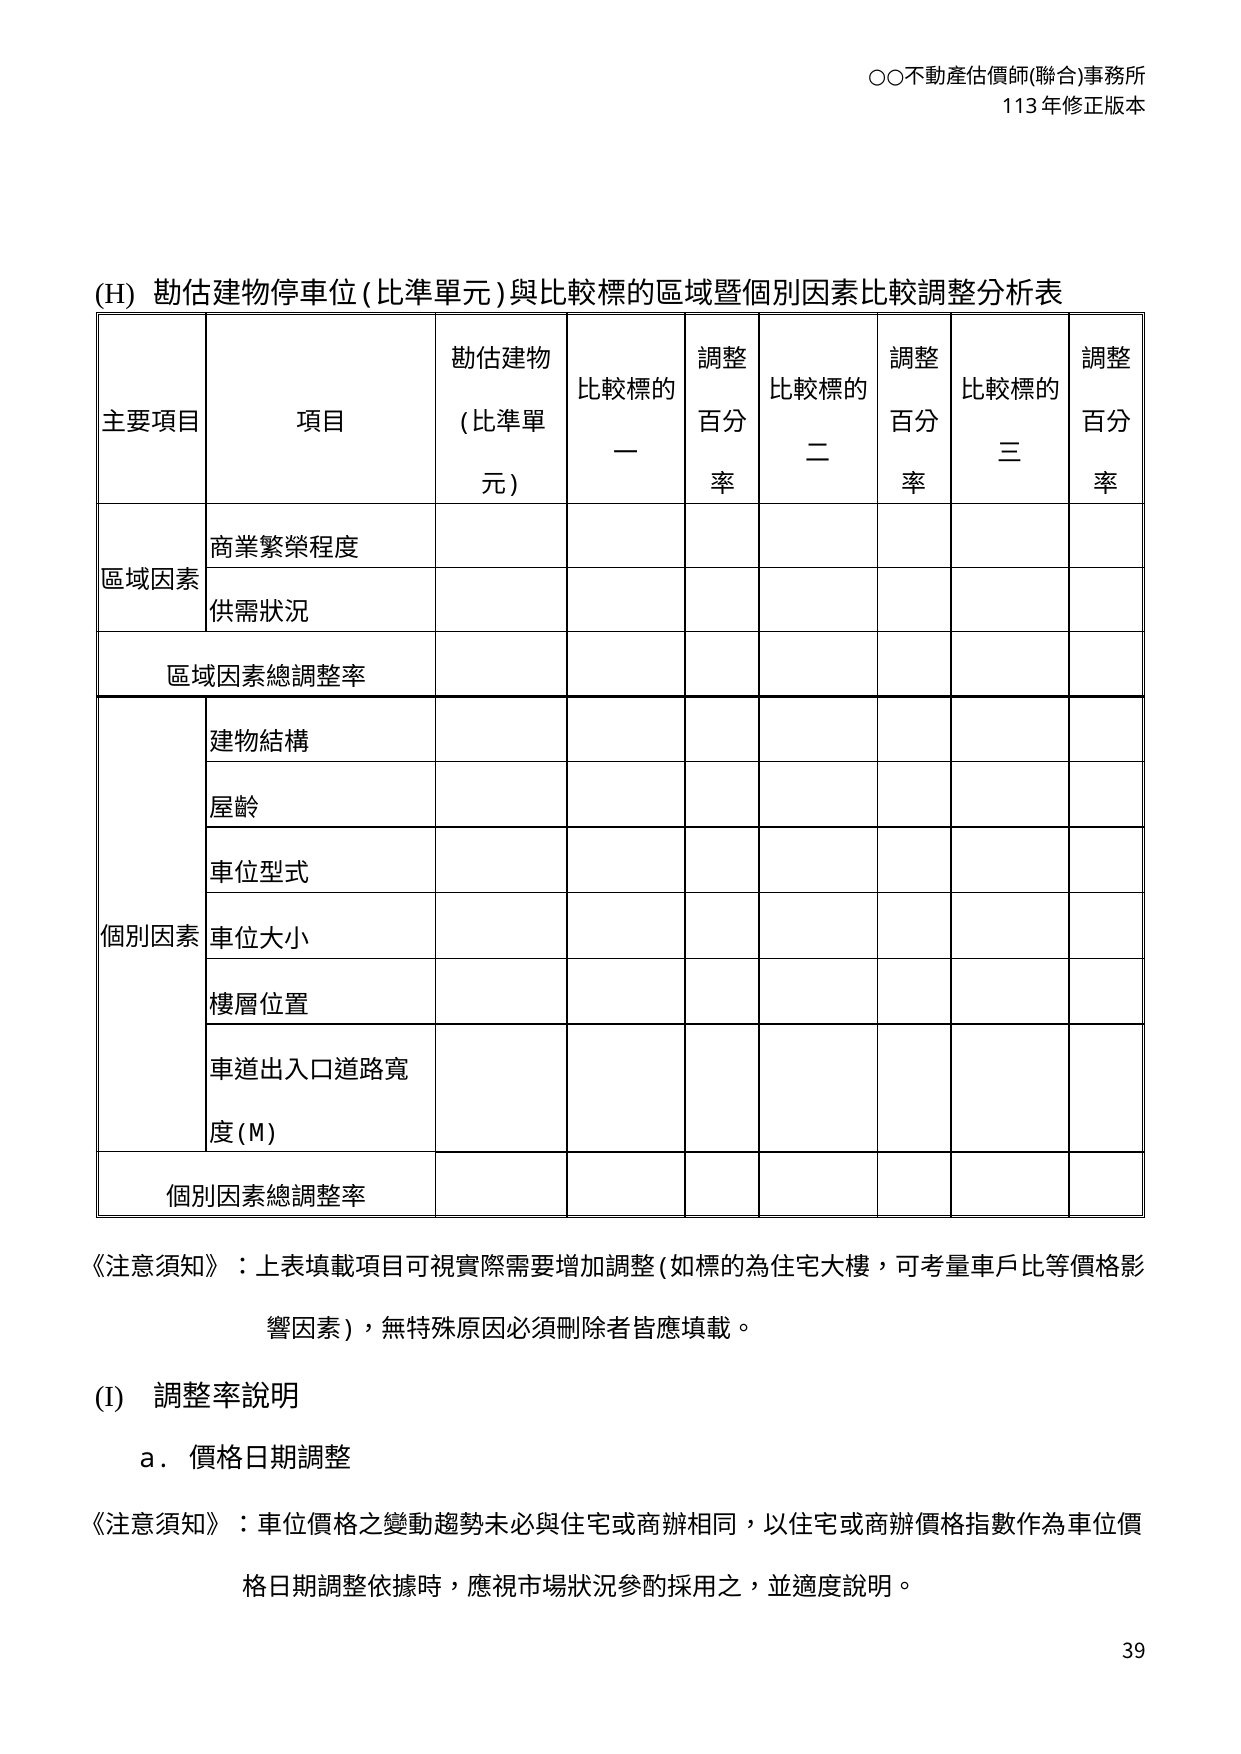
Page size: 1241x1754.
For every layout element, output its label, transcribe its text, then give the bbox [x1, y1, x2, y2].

table_cell [686, 762, 758, 826]
table_cell [436, 568, 566, 631]
table_cell [760, 568, 877, 631]
table_cell [568, 1153, 684, 1215]
table_cell [1070, 632, 1142, 695]
table_cell [952, 1153, 1068, 1215]
list 調整率說明 [94, 1352, 1146, 1414]
table_cell 區域因素總調整率 [99, 632, 435, 695]
table_cell [686, 1025, 758, 1151]
table_cell [686, 504, 758, 567]
list 價格日期調整 [139, 1414, 1146, 1477]
table_cell [1070, 1153, 1142, 1215]
table_cell [436, 632, 566, 695]
table_cell [878, 828, 950, 892]
table_cell [952, 504, 1068, 567]
list 勘估建物停車位(比準單元)與比較標的區域暨個別因素比較調整分析表 [94, 249, 1146, 312]
table_cell [878, 1153, 950, 1215]
table_cell [568, 959, 684, 1023]
table_cell [436, 959, 566, 1023]
table_cell [436, 762, 566, 826]
table_cell [1070, 828, 1142, 892]
table_cell [952, 959, 1068, 1023]
table_cell [760, 828, 877, 892]
table_cell [568, 632, 684, 695]
table_header 項目 [207, 315, 435, 503]
table_cell [760, 1025, 877, 1151]
table_cell [568, 1025, 684, 1151]
table_cell [568, 504, 684, 567]
table_cell 車道出入口道路寬度(M) [207, 1025, 435, 1151]
table_cell [568, 568, 684, 631]
table_cell [878, 959, 950, 1023]
table_cell 建物結構 [207, 698, 435, 761]
text 《注意須知》：上表填載項目可視實際需要增加調整(如標的為住宅大樓，可考量車戶比等價格影響因素)，無特殊原因必須刪除者皆應填載。 [80, 1222, 1146, 1347]
table_cell [686, 568, 758, 631]
table_cell [952, 698, 1068, 761]
table_header 調整百分率 [878, 315, 950, 503]
table_cell [878, 762, 950, 826]
table_cell 區域因素 [99, 504, 205, 631]
table_cell [568, 893, 684, 957]
table_cell [952, 632, 1068, 695]
table_header 比較標的三 [952, 315, 1068, 503]
table_header 勘估建物(比準單元) [436, 315, 566, 503]
table_cell [1070, 1025, 1142, 1151]
table_cell [952, 828, 1068, 892]
table_cell [568, 698, 684, 761]
table_cell [1070, 504, 1142, 567]
table_header 調整百分率 [686, 315, 758, 503]
table_cell [686, 828, 758, 892]
table_cell [436, 893, 566, 957]
table_cell [878, 1025, 950, 1151]
table_cell [878, 568, 950, 631]
table_cell 車位大小 [207, 893, 435, 957]
table_cell [760, 762, 877, 826]
table_cell 供需狀況 [207, 568, 435, 631]
table_cell [436, 504, 566, 567]
table_cell [686, 632, 758, 695]
table_cell 個別因素 [99, 698, 205, 1151]
text 《注意須知》：車位價格之變動趨勢未必與住宅或商辦相同，以住宅或商辦價格指數作為車位價格日期調整依據時，應視市場狀況參酌採用之，並適度說明。 [80, 1481, 1146, 1606]
table_cell [952, 762, 1068, 826]
table_cell [1070, 698, 1142, 761]
table_cell [760, 1153, 877, 1215]
table_cell [878, 893, 950, 957]
table_cell [760, 504, 877, 567]
table_cell [760, 632, 877, 695]
table_cell [952, 568, 1068, 631]
table_cell [1070, 893, 1142, 957]
table_cell [436, 1025, 566, 1151]
table_header 比較標的二 [760, 315, 877, 503]
table_cell [878, 698, 950, 761]
table_cell [1070, 762, 1142, 826]
table_cell 個別因素總調整率 [99, 1152, 435, 1215]
table_cell [686, 1153, 758, 1215]
table_header 調整百分率 [1070, 315, 1142, 503]
table_cell [686, 893, 758, 957]
table_cell [1070, 959, 1142, 1023]
table_cell [952, 893, 1068, 957]
table_cell 車位型式 [207, 828, 435, 892]
table_cell 屋齡 [207, 762, 435, 826]
table_cell [436, 698, 566, 761]
table_cell [686, 698, 758, 761]
table_cell [760, 698, 877, 761]
table_cell [686, 959, 758, 1023]
table_cell [568, 762, 684, 826]
table_cell 樓層位置 [207, 959, 435, 1023]
table_cell [436, 828, 566, 892]
table_header 比較標的一 [568, 315, 684, 503]
table_cell [568, 828, 684, 892]
table_cell [436, 1153, 566, 1215]
table_cell 商業繁榮程度 [207, 504, 435, 567]
table_cell [760, 959, 877, 1023]
table_header 主要項目 [99, 315, 205, 503]
table_cell [760, 893, 877, 957]
table_cell [878, 632, 950, 695]
table_cell [952, 1025, 1068, 1151]
table_cell [878, 504, 950, 567]
table_cell [1070, 568, 1142, 631]
